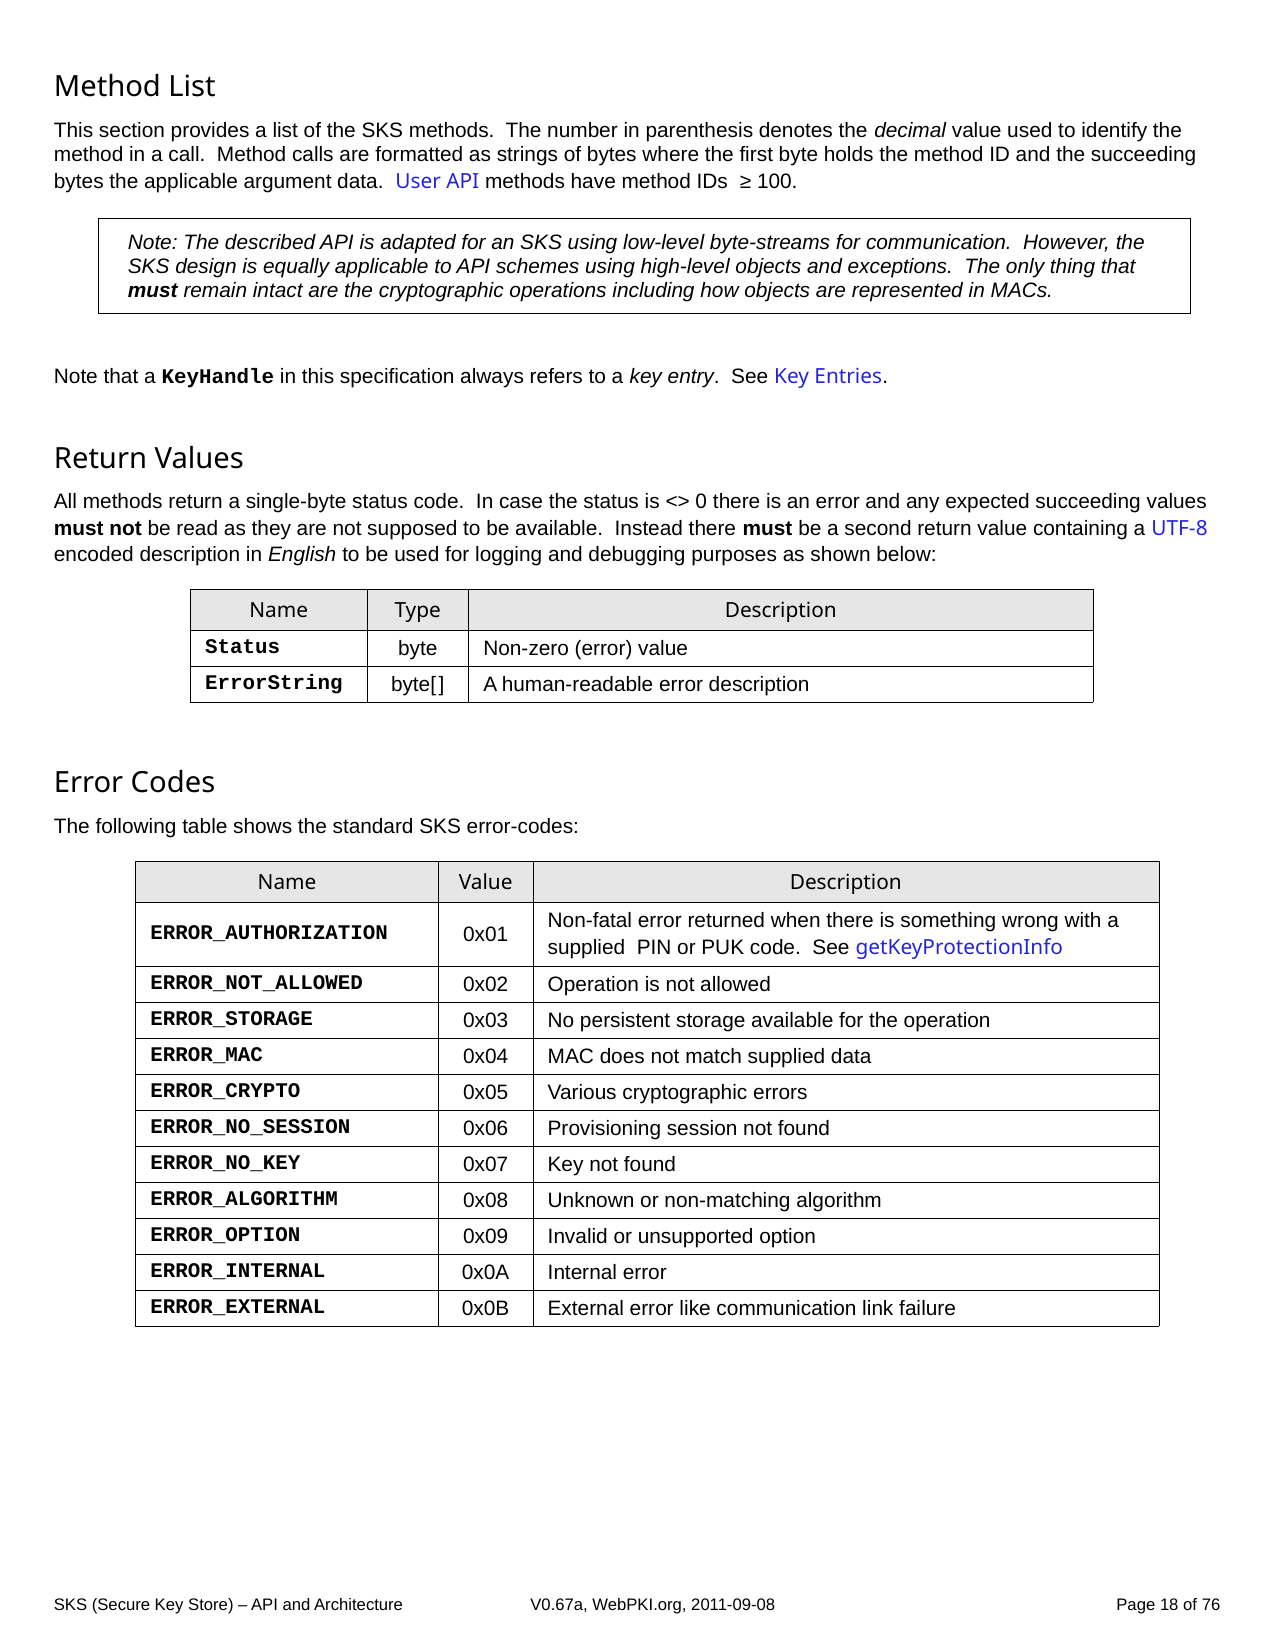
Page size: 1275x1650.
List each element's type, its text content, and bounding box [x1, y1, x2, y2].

table_cell 0x05 [439, 1075, 533, 1110]
table_cell 0x09 [439, 1219, 533, 1254]
table_cell ERROR_NO_SESSION [136, 1111, 438, 1146]
table_cell ERROR_CRYPTO [136, 1075, 438, 1110]
table_cell ERROR_EXTERNAL [136, 1291, 438, 1326]
table_cell MAC does not match supplied data [534, 1039, 1159, 1074]
table_cell byte⁮[ ] [368, 667, 468, 702]
table_cell Invalid or unsupported option [534, 1219, 1159, 1254]
subtitle Error Codes [54, 761, 1221, 801]
table_cell byte [368, 631, 468, 666]
table_cell Unknown or non-matching algorithm [534, 1183, 1159, 1218]
table_cell 0x03 [439, 1003, 533, 1038]
table_cell ERROR_ALGORITHM [136, 1183, 438, 1218]
table_cell ERROR_MAC [136, 1039, 438, 1074]
text This section provides a list of the SKS methods. The number in parenthesis denotes the decimal value used to identify the method in a call. Method calls are formatted as strings of bytes where the first byte holds the method ID and the succeeding bytes the applicable argument data. User API methods have method IDs ≥ 100. [54, 118, 1221, 194]
table_header Name [136, 862, 438, 902]
table_cell 0x08 [439, 1183, 533, 1218]
table_cell 0x01 [439, 903, 533, 966]
table_cell 0x04 [439, 1039, 533, 1074]
table_cell ERROR_STORAGE [136, 1003, 438, 1038]
table_cell 0x0B [439, 1291, 533, 1326]
table_cell 0x07 [439, 1147, 533, 1182]
text The following table shows the standard SKS error-codes: [54, 813, 1221, 861]
table_cell Status [191, 631, 367, 666]
table_cell ERROR_AUTHORIZATION [136, 903, 438, 966]
table_cell 0x06 [439, 1111, 533, 1146]
table_cell ERROR_NO_KEY [136, 1147, 438, 1182]
subtitle Method List [54, 66, 1221, 105]
text Note that a KeyHandle in this specification always refers to a key entry. See Key Entries. [54, 361, 1221, 389]
table_cell A human-readable error description [469, 667, 1093, 702]
table_cell 0x02 [439, 967, 533, 1002]
table_cell Non-zero (error) value [469, 631, 1093, 666]
table_cell Key not found [534, 1147, 1159, 1182]
table_cell No persistent storage available for the operation [534, 1003, 1159, 1038]
table_cell Non-fatal error returned when there is something wrong with a supplied PIN or PUK code. See getKeyProtectionInfo [534, 903, 1159, 966]
table_cell ERROR_NOT_ALLOWED [136, 967, 438, 1002]
table_cell 0x0A [439, 1255, 533, 1289]
table_cell ErrorString [191, 667, 367, 702]
table_cell Provisioning session not found [534, 1111, 1159, 1146]
text All methods return a single-byte status code. In case the status is <> 0 there is an error and any expected succeeding values must not be read as they are not supposed to be available. Instead there must be a second return value containing a UTF-8 encoded description in English to be used for logging and debugging purposes as shown below: [54, 489, 1221, 589]
subtitle Return Values [54, 437, 1221, 477]
table_header Type [368, 590, 468, 630]
table_cell Operation is not allowed [534, 967, 1159, 1002]
table_cell ERROR_OPTION [136, 1219, 438, 1254]
table_cell Internal error [534, 1255, 1159, 1289]
table_header Name [191, 590, 367, 630]
table_cell Various cryptographic errors [534, 1075, 1159, 1110]
table_header Description [534, 862, 1159, 902]
table_header Value [439, 862, 533, 902]
table_cell ERROR_INTERNAL [136, 1255, 438, 1289]
table_header Description [469, 590, 1093, 630]
table_header Note: The described API is adapted for an SKS using low-level byte-streams for communication. However, the SKS design is equally applicable to API schemes using high-level objects and exceptions. The only thing that must remain intact are the cryptographic operations including how objects are represented in MACs. [99, 219, 1190, 313]
table_cell External error like communication link failure [534, 1291, 1159, 1326]
